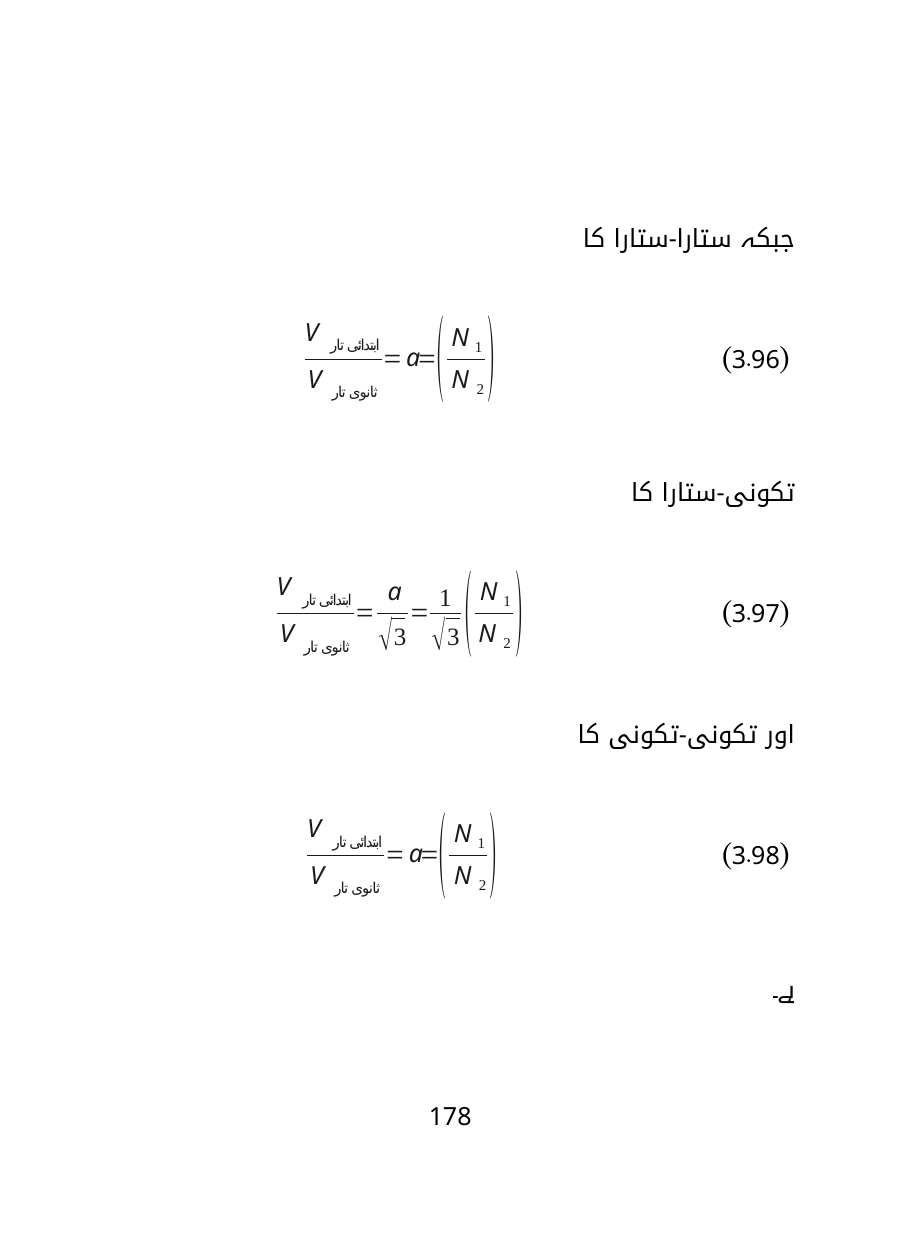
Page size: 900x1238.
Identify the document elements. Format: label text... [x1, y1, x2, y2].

table_header [105, 564, 702, 677]
text اور تکونی-تکونی کا [105, 712, 795, 759]
text جبکہ ستارا-ستارا کا [105, 215, 795, 262]
table_header [105, 806, 706, 919]
table_header (3.96) [702, 309, 795, 423]
text ہے۔ [105, 966, 795, 1013]
table_header (3.97) [702, 564, 795, 677]
table_header [105, 309, 702, 423]
table_header (3.98) [706, 806, 795, 919]
text تکونی-ستارا کا [105, 469, 795, 517]
